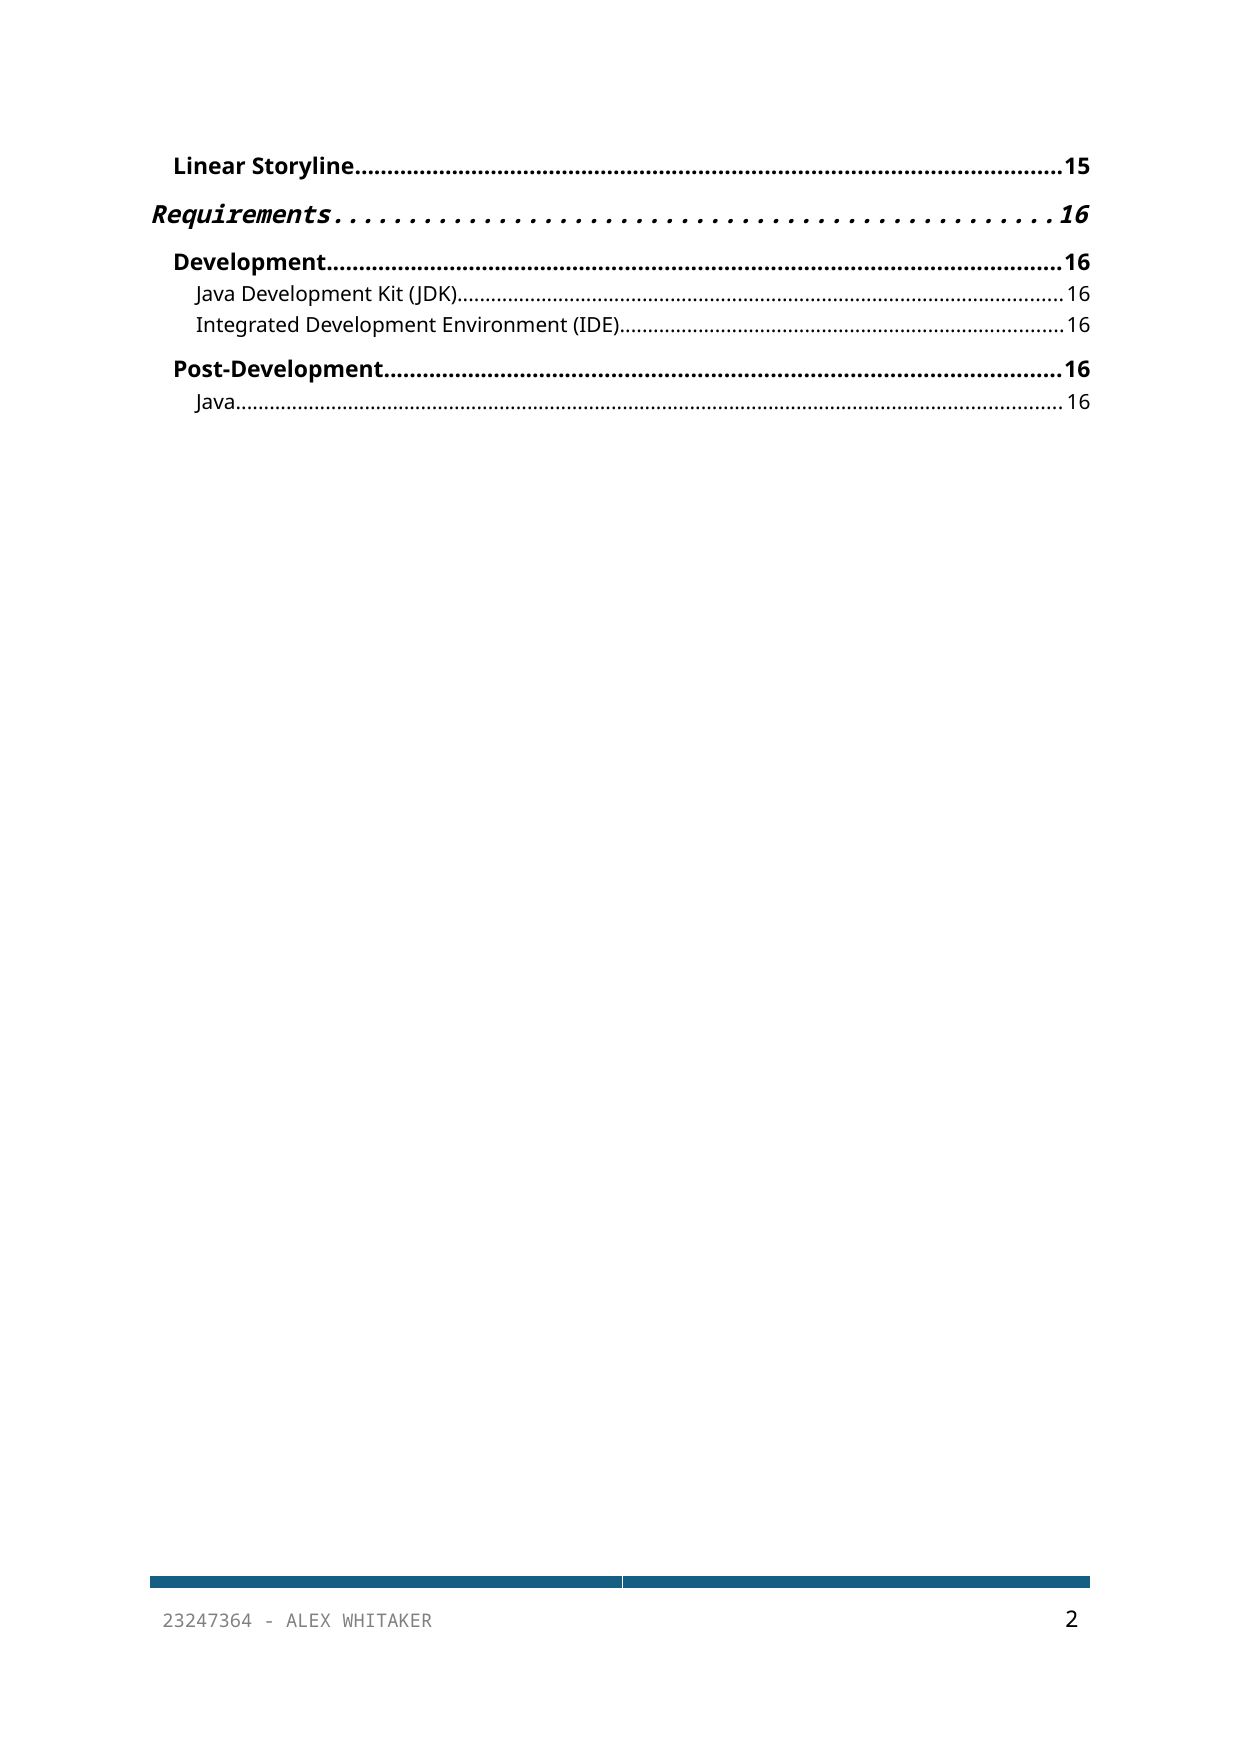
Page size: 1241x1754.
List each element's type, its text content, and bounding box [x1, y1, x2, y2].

text Requirements 16 [150, 196, 1090, 230]
text Java 16 [196, 387, 1090, 415]
text Linear Storyline 15 [173, 150, 1090, 181]
text Post-Development 16 [173, 353, 1090, 384]
text Integrated Development Environment (IDE) 16 [196, 310, 1090, 338]
text Java Development Kit (JDK) 16 [196, 279, 1090, 308]
text Development 16 [173, 246, 1090, 277]
